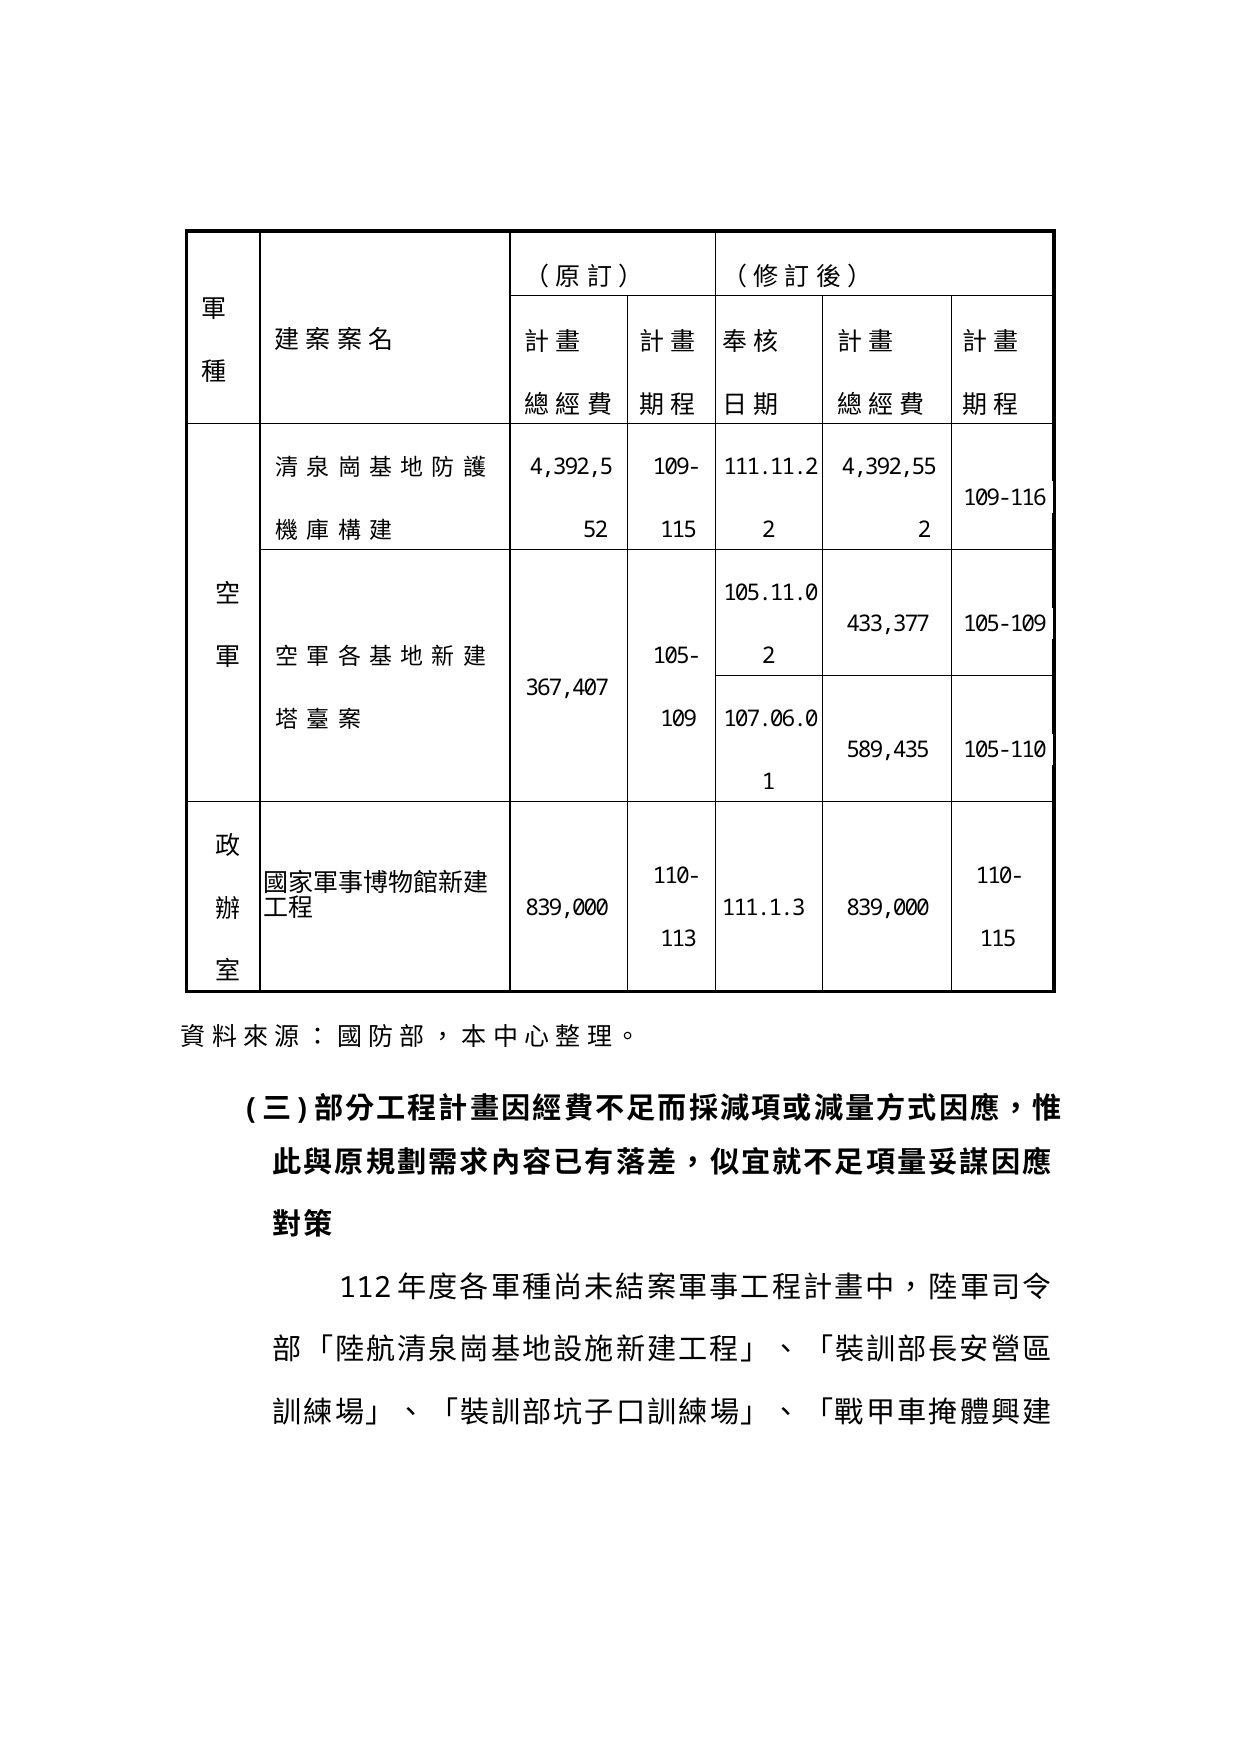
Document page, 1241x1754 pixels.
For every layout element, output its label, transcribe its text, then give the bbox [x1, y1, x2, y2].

text 資料來源：國防部，本中心整理。 [177, 993, 1063, 1055]
table_cell 清泉崗基地防護機庫構建 [261, 424, 509, 549]
table_cell 111.11.22 [716, 424, 822, 549]
table_cell 計畫 期程 [952, 296, 1052, 423]
table_cell 110-115 [952, 802, 1052, 990]
table_cell 433,377 [823, 550, 951, 675]
table_header （修訂後） [716, 233, 1052, 295]
text 112年度各軍種尚未結案軍事工程計畫中，陸軍司令部「陸航清泉崗基地設施新建工程」、「裝訓部長安營區訓練場」、「裝訓部坑子口訓練場」、「戰甲車掩體興建 [266, 1243, 1063, 1430]
table_cell 589,435 [823, 676, 951, 801]
table_cell 政辦室 [188, 802, 259, 990]
table_cell 4,392,552 [823, 424, 951, 549]
table_cell 839,000 [823, 802, 951, 990]
table_cell 105-109 [628, 550, 715, 801]
table_cell 空軍 [188, 424, 259, 801]
table_cell 839,000 [511, 802, 627, 990]
table_cell 國家軍事博物館新建工程 [261, 802, 509, 990]
table_cell 奉核 日期 [716, 296, 822, 423]
table_cell 空軍各基地新建塔臺案 [261, 550, 509, 801]
table_cell 109-115 [628, 424, 715, 549]
table_cell 計畫 總經費 [511, 296, 627, 423]
table_header 軍種 [188, 233, 259, 423]
table_cell 105-110 [952, 676, 1052, 801]
text (三)部分工程計畫因經費不足而採減項或減量方式因應，惟此與原規劃需求內容已有落差，似宜就不足項量妥謀因應對策 [236, 1055, 1063, 1243]
table_cell 109-116 [952, 424, 1052, 549]
table_cell 計畫 總經費 [823, 296, 951, 423]
table_cell 367,407 [511, 550, 627, 801]
table_cell 105-109 [952, 550, 1052, 675]
table_header 建案案名 [261, 233, 509, 423]
table_cell 計畫 期程 [628, 296, 715, 423]
table_header （原訂） [511, 233, 715, 295]
table_cell 4,392,552 [511, 424, 627, 549]
table_cell 110-113 [628, 802, 715, 990]
table_cell 107.06.01 [716, 676, 822, 801]
table_cell 111.1.3 [716, 802, 822, 990]
table_cell 105.11.02 [716, 550, 822, 675]
